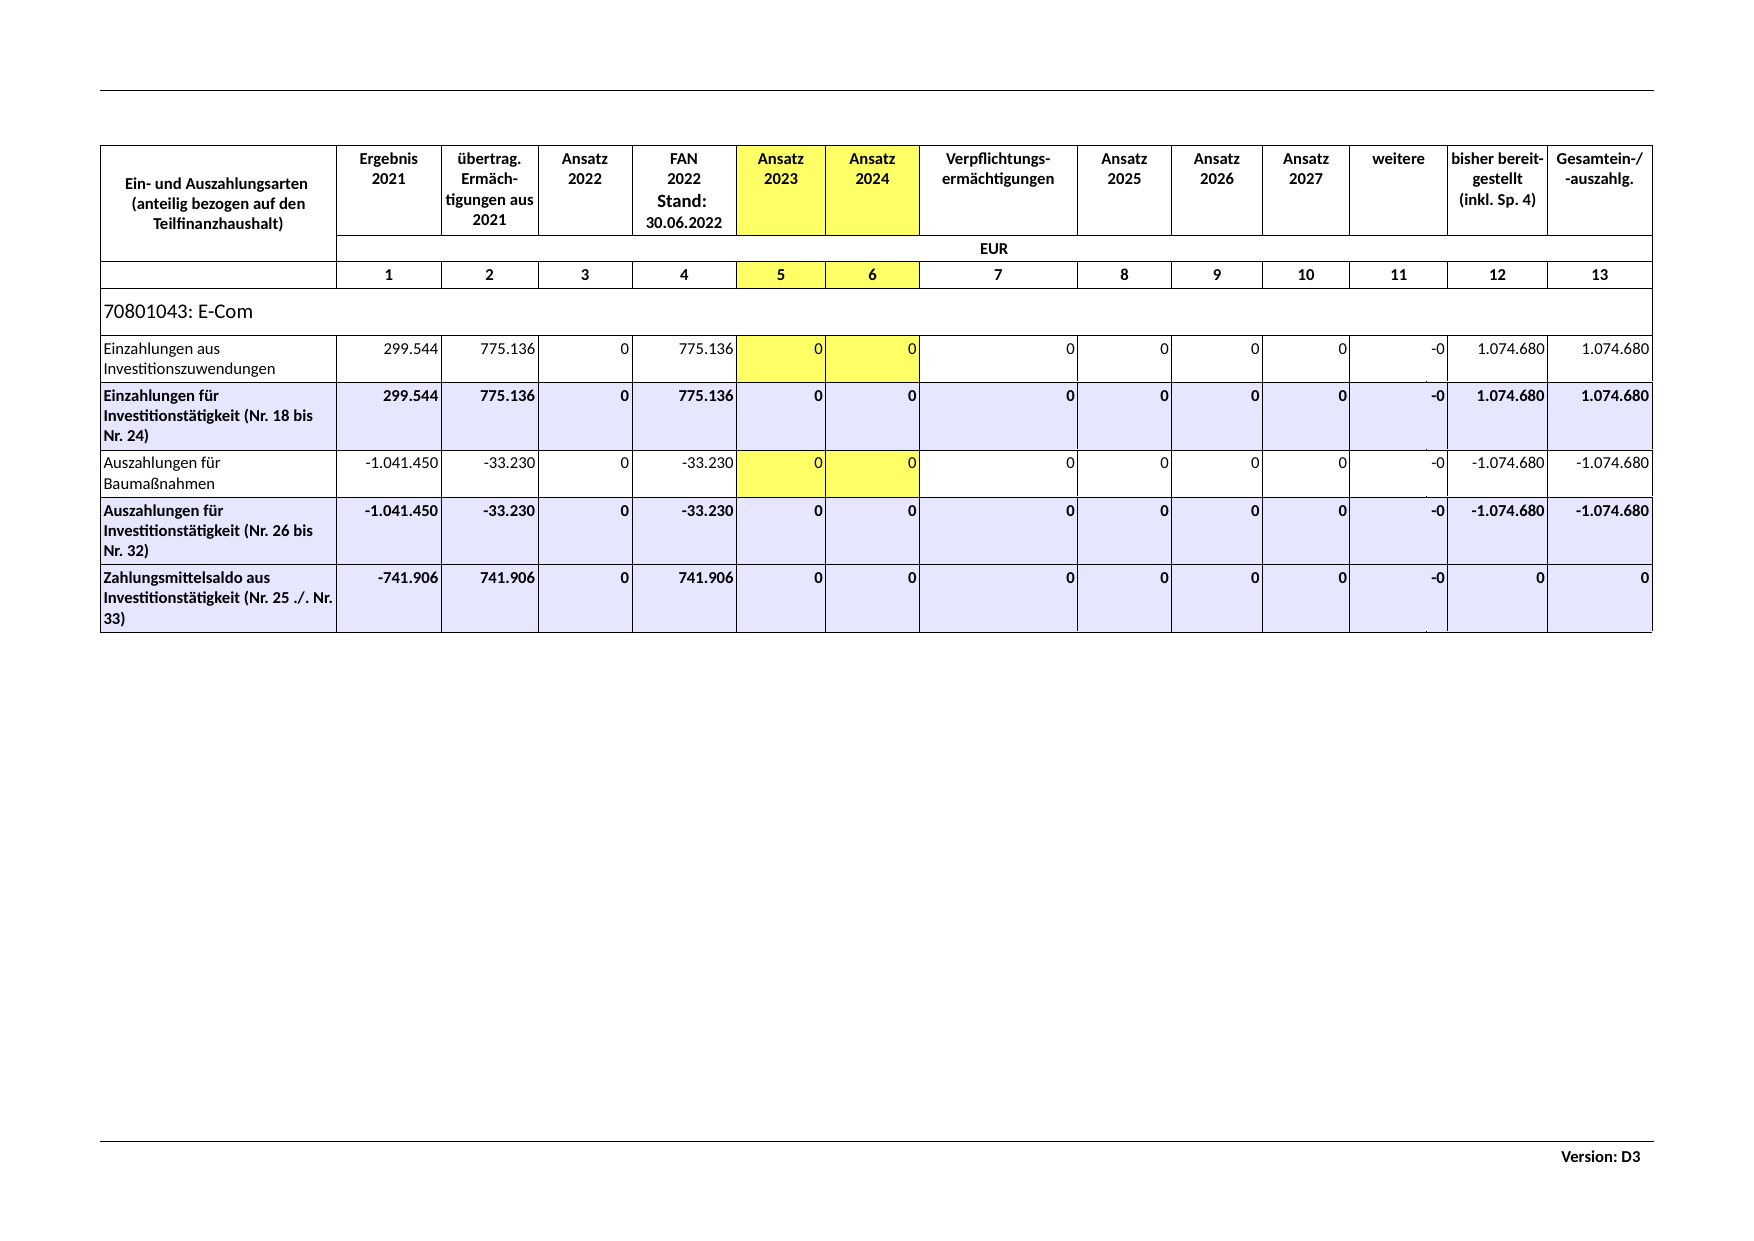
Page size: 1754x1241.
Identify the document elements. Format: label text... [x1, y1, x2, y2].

table_cell 775.136 [633, 336, 736, 381]
table_cell 8 [1078, 262, 1171, 288]
table_cell 0 [539, 336, 632, 381]
table_cell 0 [1263, 336, 1349, 381]
table_cell 0 [1172, 336, 1262, 381]
table_cell 0 [1548, 565, 1652, 631]
table_cell 299.544 [337, 336, 441, 381]
table_cell 0 [826, 336, 919, 381]
table_cell -1.074.680 [1548, 498, 1652, 564]
table_header Ergebnis 2021 [337, 146, 441, 235]
table_cell 0 [737, 336, 825, 381]
table_cell -1.074.680 [1548, 451, 1652, 496]
table_header Ansatz 2024 [826, 146, 919, 235]
table_header übertrag. Ermäch-tigungen aus 2021 [442, 146, 538, 235]
table_cell 775.136 [442, 383, 538, 449]
table_cell 3 [539, 262, 632, 288]
table_cell 0 [539, 498, 632, 564]
table_cell 9 [1172, 262, 1262, 288]
table_header Ansatz 2023 [737, 146, 825, 235]
table_cell 0 [737, 451, 825, 496]
table_cell Auszahlungen für Investitionstätigkeit (Nr. 26 bis Nr. 32) [101, 498, 336, 564]
table_cell 0 [1078, 383, 1171, 449]
table_cell -1.074.680 [1448, 451, 1547, 496]
table_cell [101, 262, 336, 288]
table_cell -1.041.450 [337, 451, 441, 496]
table_cell 0 [1078, 565, 1171, 631]
table_cell 0 [539, 383, 632, 449]
table_header FAN 2022 Stand: 30.06.2022 [633, 146, 736, 235]
table_cell 10 [1263, 262, 1349, 288]
table_cell -33.230 [633, 498, 736, 564]
table_cell -0 [1350, 565, 1447, 631]
table_cell 4 [633, 262, 736, 288]
table_cell 0 [1172, 498, 1262, 564]
table_cell 0 [1172, 383, 1262, 449]
table_cell 299.544 [337, 383, 441, 449]
table_cell -741.906 [337, 565, 441, 631]
table_cell 0 [1263, 498, 1349, 564]
table_cell 0 [826, 498, 919, 564]
table_header Ansatz 2027 [1263, 146, 1349, 235]
table_cell -1.074.680 [1448, 498, 1547, 564]
table_cell -1.041.450 [337, 498, 441, 564]
table_header Ein- und Auszahlungsarten (anteilig bezogen auf den Teilfinanzhaushalt) [101, 146, 336, 261]
table_cell 1.074.680 [1548, 336, 1652, 381]
table_header Verpflichtungs-ermächtigungen [920, 146, 1077, 235]
table_cell 775.136 [442, 336, 538, 381]
table_cell -0 [1350, 383, 1447, 449]
table_cell 5 [737, 262, 825, 288]
table_cell 0 [1263, 451, 1349, 496]
table_cell 0 [920, 383, 1077, 449]
table_cell 741.906 [633, 565, 736, 631]
table_cell -0 [1350, 336, 1447, 381]
table_cell Zahlungsmittelsaldo aus Investitionstätigkeit (Nr. 25 ./. Nr. 33) [101, 565, 336, 631]
table_cell 1.074.680 [1548, 383, 1652, 449]
table_cell 0 [737, 565, 825, 631]
table_header Ansatz 2022 [539, 146, 632, 235]
table_cell 0 [737, 383, 825, 449]
table_cell 12 [1448, 262, 1547, 288]
table_cell 775.136 [633, 383, 736, 449]
table_header bisher bereit-gestellt (inkl. Sp. 4) [1448, 146, 1547, 235]
table_cell 0 [539, 451, 632, 496]
table_cell 2 [442, 262, 538, 288]
table_header Ansatz 2026 [1172, 146, 1262, 235]
table_cell 741.906 [442, 565, 538, 631]
table_cell 1 [337, 262, 441, 288]
table_cell 0 [920, 498, 1077, 564]
table_cell -33.230 [633, 451, 736, 496]
table_cell 6 [826, 262, 919, 288]
table_header Gesamtein-/ -auszahlg. [1548, 146, 1652, 235]
table_cell 0 [1078, 451, 1171, 496]
table_cell Einzahlungen aus Investitionszuwendungen [101, 336, 336, 381]
table_cell 13 [1548, 262, 1652, 288]
table_cell 1.074.680 [1448, 383, 1547, 449]
table_cell 11 [1350, 262, 1447, 288]
table_header weitere [1350, 146, 1447, 235]
table_cell 0 [1172, 451, 1262, 496]
table_cell 70801043: E-Com [101, 289, 1652, 335]
table_cell -0 [1350, 498, 1447, 564]
table_cell 0 [1078, 336, 1171, 381]
table_cell 0 [826, 451, 919, 496]
table_cell Auszahlungen für Baumaßnahmen [101, 451, 336, 496]
table_cell 0 [920, 336, 1077, 381]
table_cell EUR [337, 236, 1652, 261]
table_cell 0 [1078, 498, 1171, 564]
table_cell Einzahlungen für Investitionstätigkeit (Nr. 18 bis Nr. 24) [101, 383, 336, 449]
table_header Ansatz 2025 [1078, 146, 1171, 235]
table_cell 7 [920, 262, 1077, 288]
table_cell 1.074.680 [1448, 336, 1547, 381]
table_cell -0 [1350, 451, 1447, 496]
table_cell -33.230 [442, 498, 538, 564]
table_cell -33.230 [442, 451, 538, 496]
table_cell 0 [737, 498, 825, 564]
table_cell 0 [1263, 565, 1349, 631]
table_cell 0 [539, 565, 632, 631]
table_cell 0 [826, 565, 919, 631]
table_cell 0 [920, 451, 1077, 496]
table_cell 0 [826, 383, 919, 449]
table_cell 0 [1172, 565, 1262, 631]
table_cell 0 [1448, 565, 1547, 631]
table_cell 0 [920, 565, 1077, 631]
table_cell 0 [1263, 383, 1349, 449]
